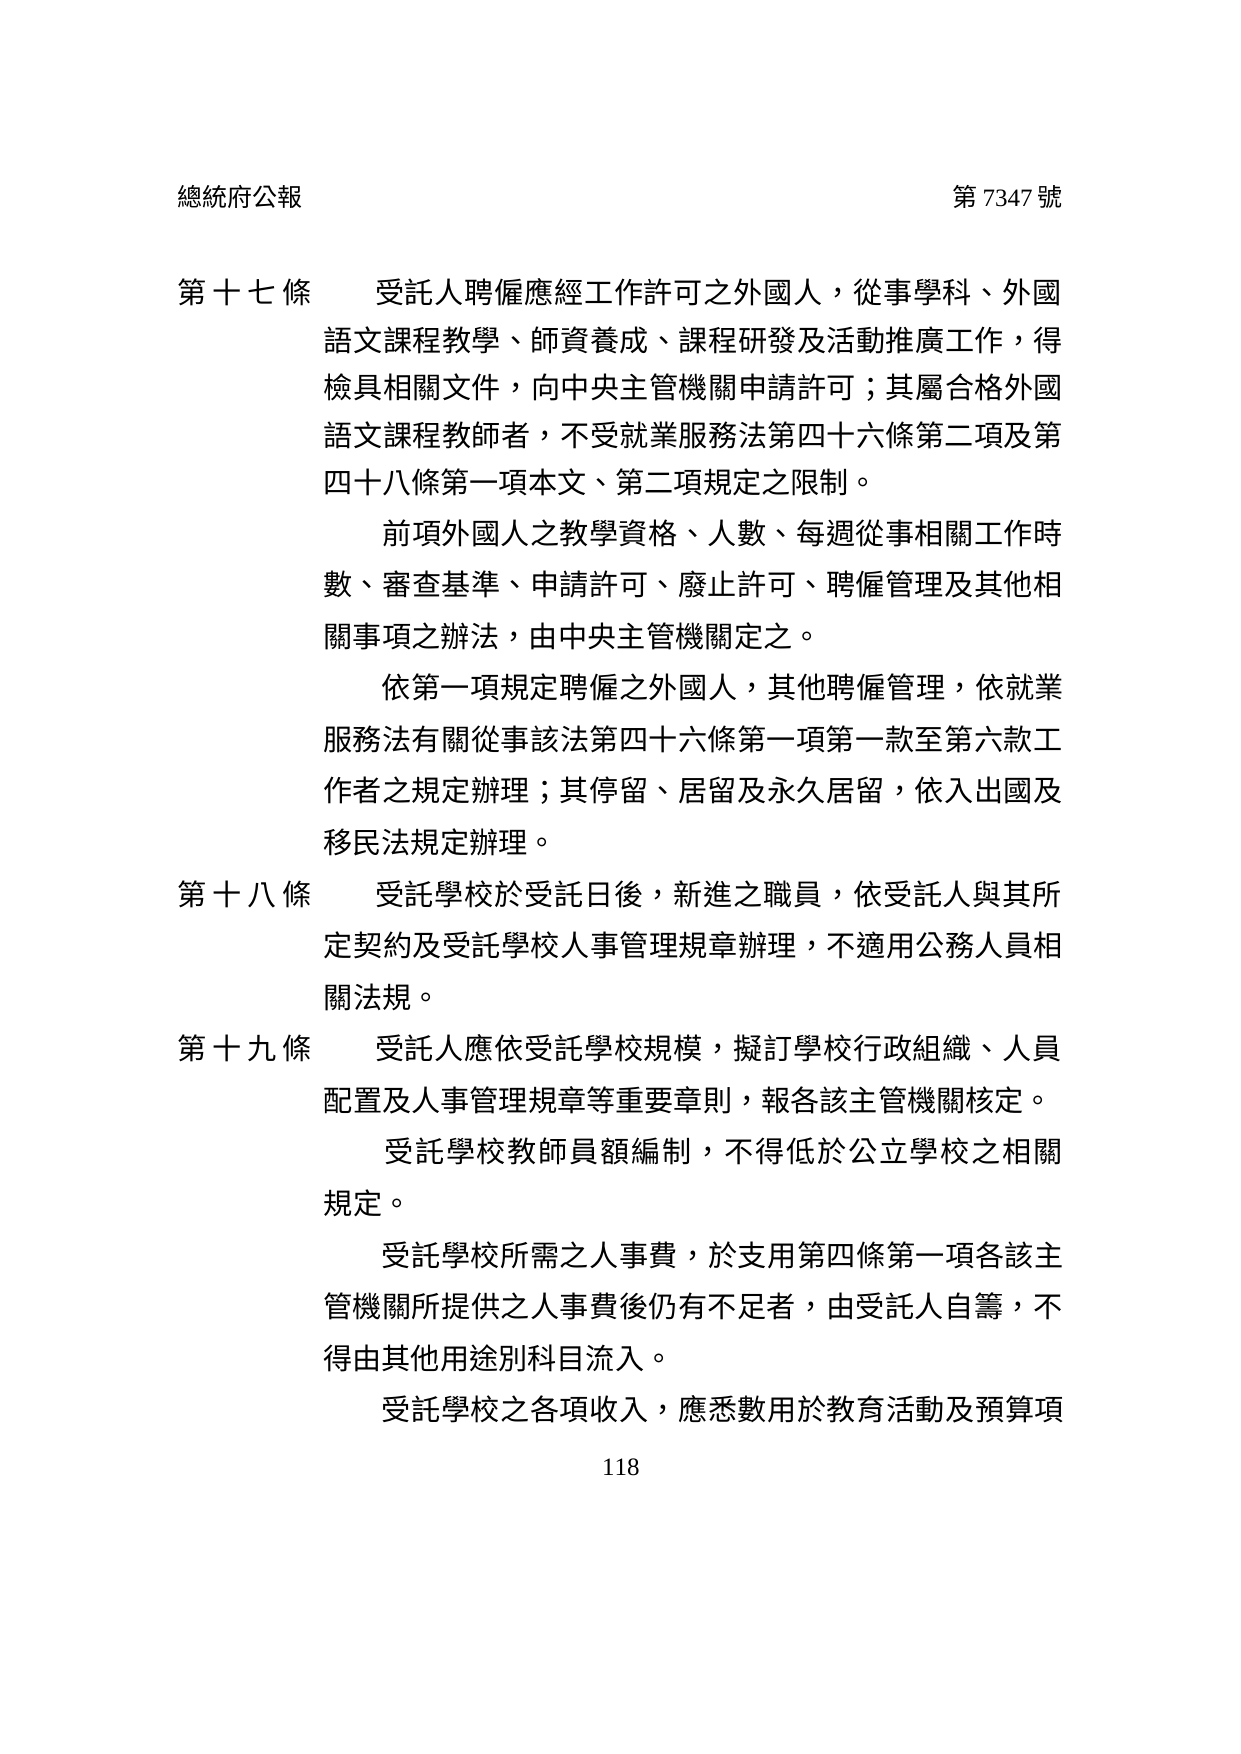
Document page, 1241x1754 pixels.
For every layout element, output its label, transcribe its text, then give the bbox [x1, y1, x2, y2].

text 第十八條 受託學校於受託日後，新進之職員，依受託人與其所定契約及受託學校人事管理規章辦理，不適用公務人員相關法規。 [177, 864, 1064, 1018]
text 受託學校所需之人事費，於支用第四條第一項各該主管機關所提供之人事費後仍有不足者，由受託人自籌，不得由其他用途別科目流入。 [323, 1225, 1064, 1379]
text 第十九條 受託人應依受託學校規模，擬訂學校行政組織、人員配置及人事管理規章等重要章則，報各該主管機關核定。 [177, 1018, 1064, 1122]
text 受託學校教師員額編制，不得低於公立學校之相關規定。 [323, 1122, 1064, 1225]
text 受託學校之各項收入，應悉數用於教育活動及預算項 [323, 1379, 1064, 1431]
text 第十七條 受託人聘僱應經工作許可之外國人，從事學科、外國語文課程教學、師資養成、課程研發及活動推廣工作，得檢具相關文件，向中央主管機關申請許可；其屬合格外國語文課程教師者，不受就業服務法第四十六條第二項及第四十八條第一項本文、第二項規定之限制。 [177, 266, 1064, 503]
text 前項外國人之教學資格、人數、每週從事相關工作時數、審查基準、申請許可、廢止許可、聘僱管理及其他相關事項之辦法，由中央主管機關定之。 [323, 503, 1064, 657]
text 依第一項規定聘僱之外國人，其他聘僱管理，依就業服務法有關從事該法第四十六條第一項第一款至第六款工作者之規定辦理；其停留、居留及永久居留，依入出國及移民法規定辦理。 [323, 657, 1064, 864]
